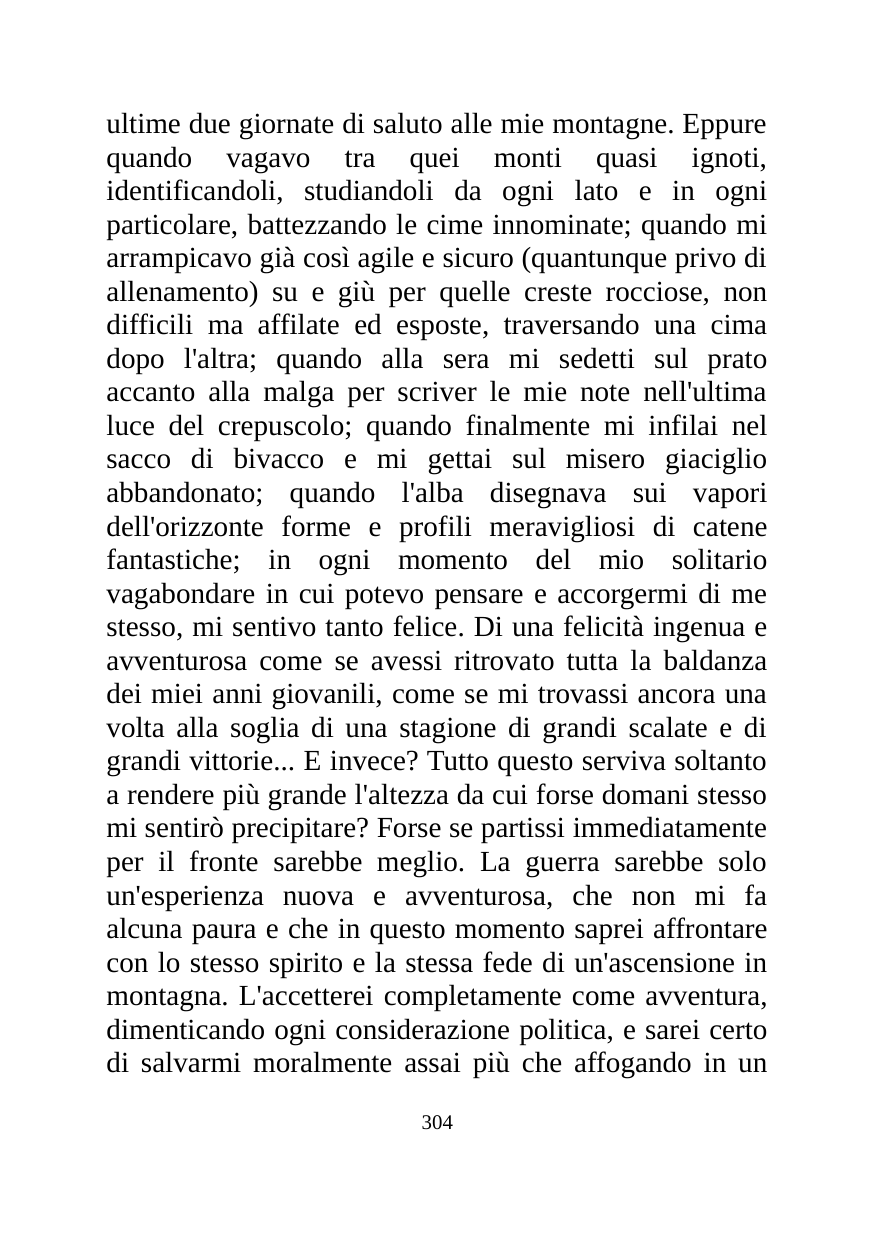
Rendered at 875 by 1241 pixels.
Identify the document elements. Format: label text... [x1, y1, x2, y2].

text ultime due giornate di saluto alle mie montagne. Eppure quando vagavo tra quei monti quasi ignoti, identificandoli, studiandoli da ogni lato e in ogni particolare, battezzando le cime innominate; quando mi arrampicavo già così agile e sicuro (quantunque privo di allenamento) su e giù per quelle creste rocciose, non difficili ma affilate ed esposte, traversando una cima dopo l'altra; quando alla sera mi sedetti sul prato accanto alla malga per scriver le mie note nell'ultima luce del crepuscolo; quando finalmente mi infilai nel sacco di bivacco e mi gettai sul misero giaciglio abbandonato; quando l'alba disegnava sui vapori dell'orizzonte forme e profili meravigliosi di catene fantastiche; in ogni momento del mio solitario vagabondare in cui potevo pensare e accorgermi di me stesso, mi sentivo tanto felice. Di una felicità ingenua e avventurosa come se avessi ritrovato tutta la baldanza dei miei anni giovanili, come se mi trovassi ancora una volta alla soglia di una stagione di grandi scalate e di grandi vittorie... E invece? Tutto questo serviva soltanto a rendere più grande l'altezza da cui forse domani stesso mi sentirò precipitare? Forse se partissi immediatamente per il fronte sarebbe meglio. La guerra sarebbe solo un'esperienza nuova e avventurosa, che non mi fa alcuna paura e che in questo momento saprei affrontare con lo stesso spirito e la stessa fede di un'ascensione in montagna. L'accetterei completamente come avventura, dimenticando ogni considerazione politica, e sarei certo di salvarmi moralmente assai più che affogando in un [106, 106, 768, 1079]
